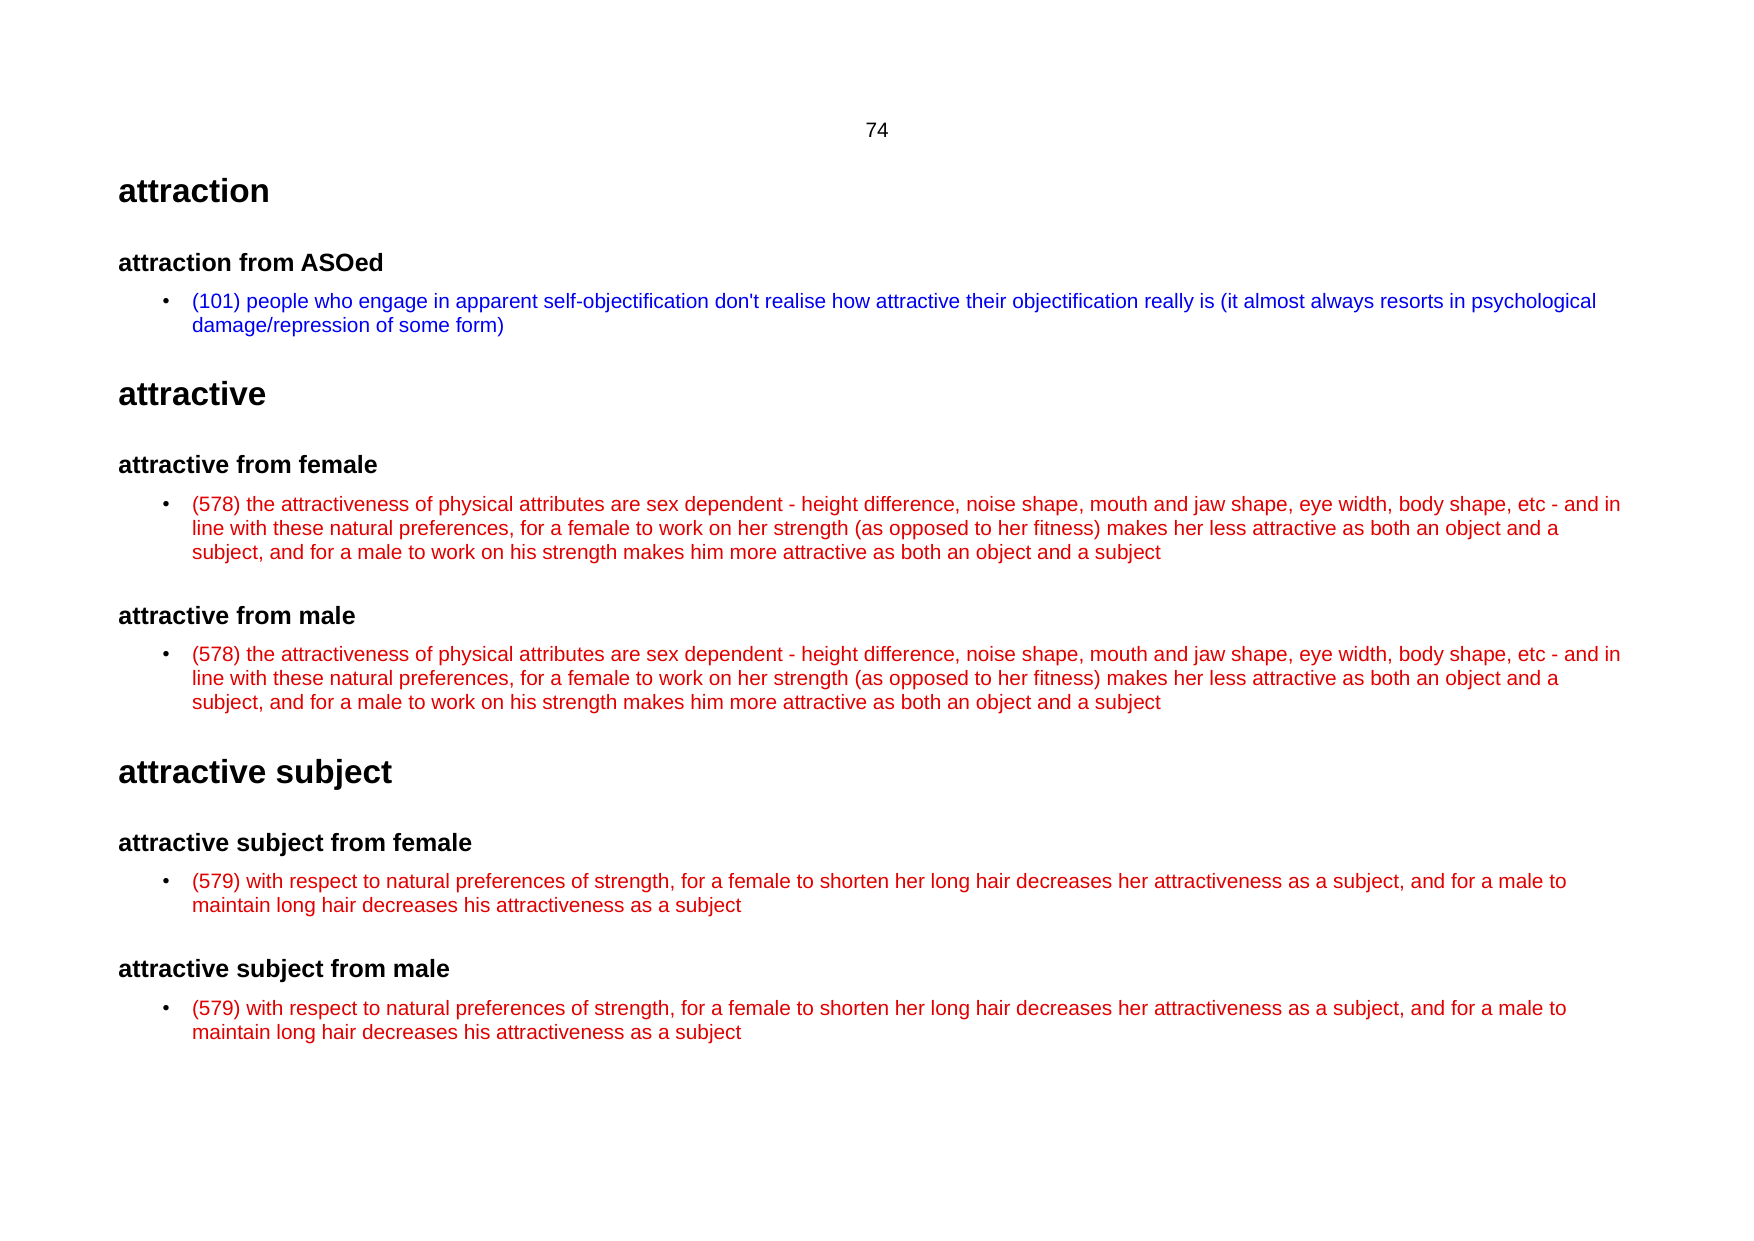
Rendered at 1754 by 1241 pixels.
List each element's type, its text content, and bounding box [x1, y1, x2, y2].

list (578) the attractiveness of physical attributes are sex dependent - height difference, noise shape, mouth and jaw shape, eye width, body shape, etc - and in line with these natural preferences, for a female to work on her strength (as opposed to her fitness) makes her less attractive as both an object and a subject, and for a male to work on his strength makes him more attractive as both an object and a subject [162, 642, 1636, 714]
subtitle attractive [118, 374, 1636, 413]
list (579) with respect to natural preferences of strength, for a female to shorten her long hair decreases her attractiveness as a subject, and for a male to maintain long hair decreases his attractiveness as a subject [162, 869, 1636, 917]
list (101) people who engage in apparent self-objectification don't realise how attractive their objectification really is (it almost always resorts in psychological damage/repression of some form) [162, 289, 1636, 337]
list (579) with respect to natural preferences of strength, for a female to shorten her long hair decreases her attractiveness as a subject, and for a male to maintain long hair decreases his attractiveness as a subject [162, 996, 1636, 1044]
subtitle attractive subject [118, 752, 1636, 790]
subtitle attraction [118, 172, 1636, 210]
subtitle attractive subject from female [118, 828, 1636, 856]
subtitle attraction from ASOed [118, 247, 1636, 276]
subtitle attractive subject from male [118, 954, 1636, 983]
list (578) the attractiveness of physical attributes are sex dependent - height difference, noise shape, mouth and jaw shape, eye width, body shape, etc - and in line with these natural preferences, for a female to work on her strength (as opposed to her fitness) makes her less attractive as both an object and a subject, and for a male to work on his strength makes him more attractive as both an object and a subject [162, 491, 1636, 563]
subtitle attractive from female [118, 450, 1636, 479]
subtitle attractive from male [118, 601, 1636, 630]
